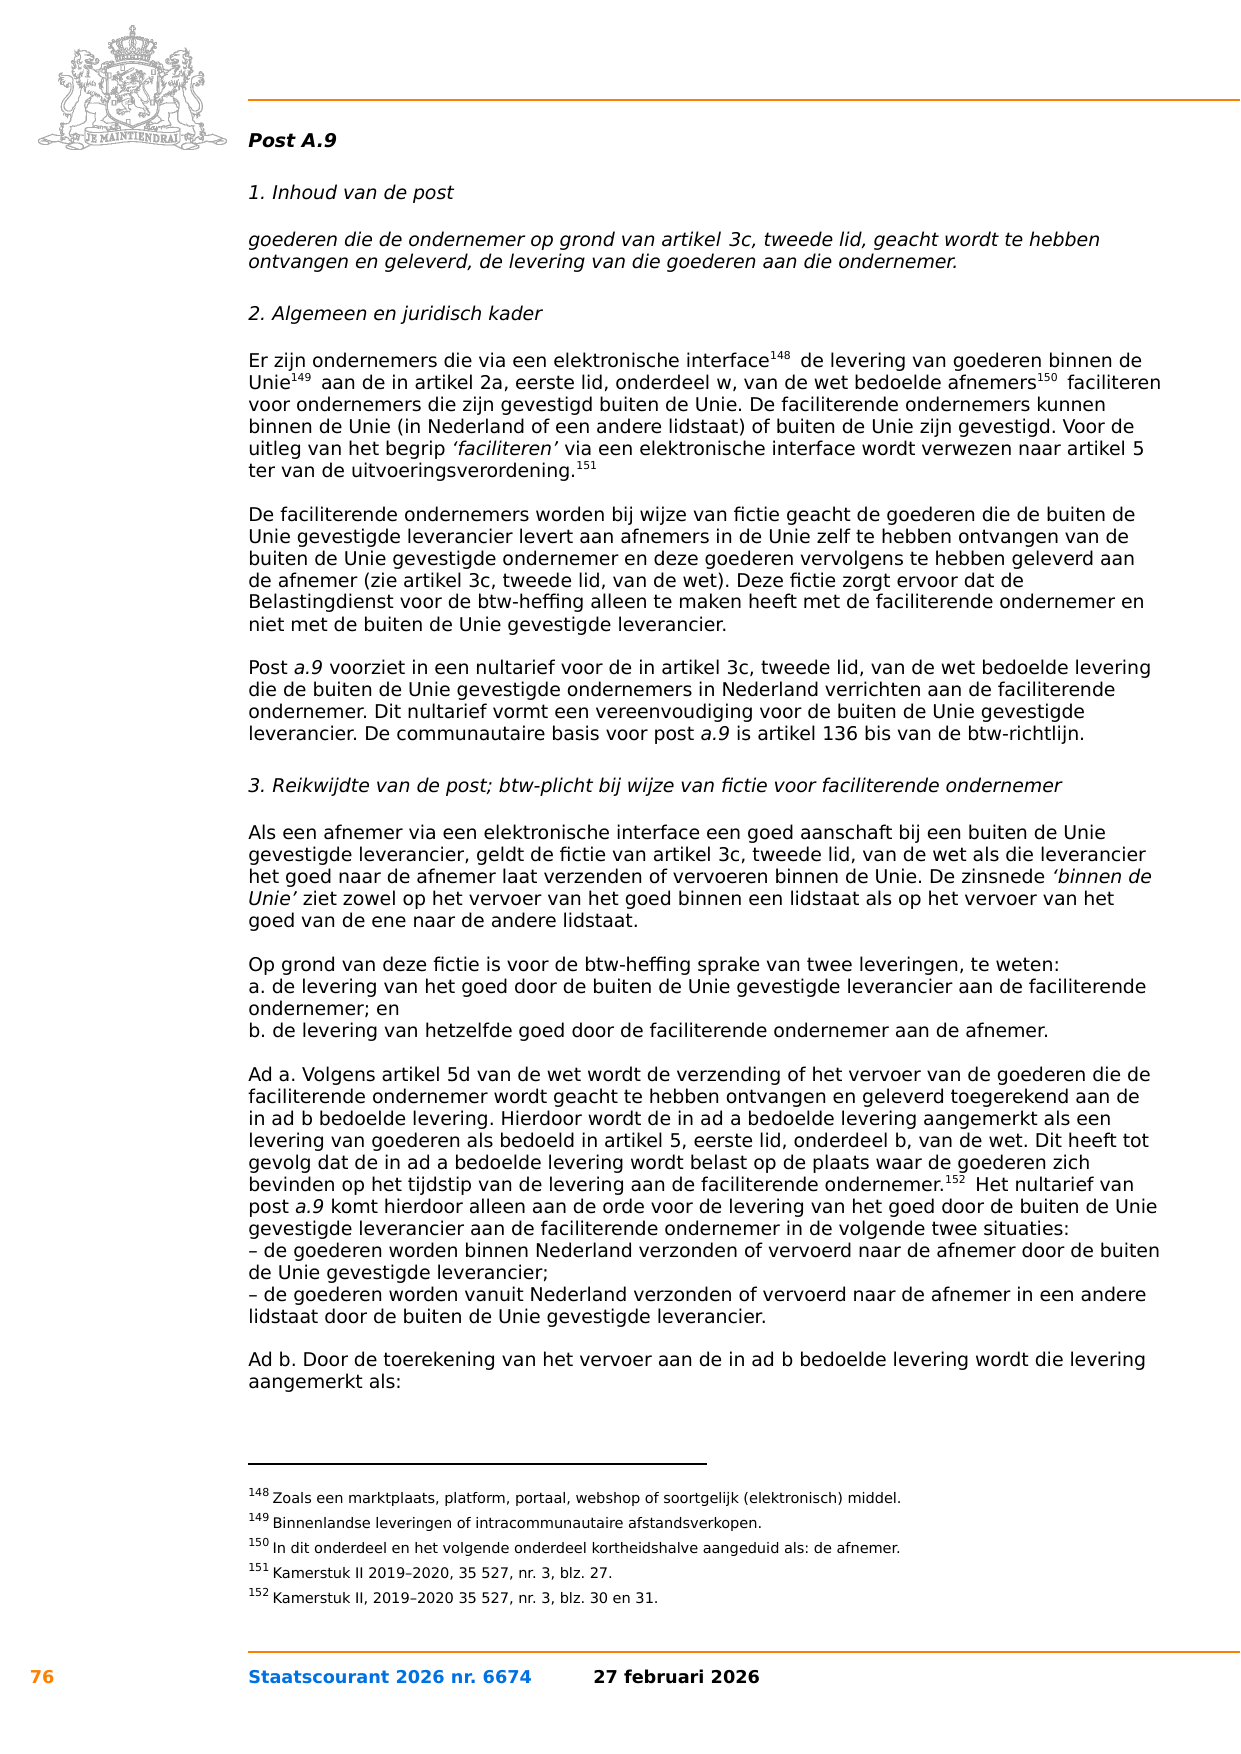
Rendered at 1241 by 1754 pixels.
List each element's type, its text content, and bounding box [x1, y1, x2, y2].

text De faciliterende ondernemers worden bij wijze van fictie geacht de goederen die de buiten de Unie gevestigde leverancier levert aan afnemers in de Unie zelf te hebben ontvangen van de buiten de Unie gevestigde ondernemer en deze goederen vervolgens te hebben geleverd aan de afnemer (zie artikel 3c, tweede lid, van de wet). Deze fictie zorgt ervoor dat de Belastingdienst voor de btw-heffing alleen te maken heeft met de faciliterende ondernemer en niet met de buiten de Unie gevestigde leverancier. [248, 503, 1163, 635]
text Ad b. Door de toerekening van het vervoer aan de in ad b bedoelde levering wordt die levering aangemerkt als: [248, 1349, 1163, 1393]
text goederen die de ondernemer op grond van artikel 3c, tweede lid, geacht wordt te hebben ontvangen en geleverd, de levering van die goederen aan die ondernemer. [248, 229, 1163, 273]
text Zoals een marktplaats, platform, portaal, webshop of soortgelijk (elektronisch) middel. [248, 1486, 1163, 1508]
subtitle 1. Inhoud van de post [248, 182, 1163, 204]
text – de goederen worden binnen Nederland verzonden of vervoerd naar de afnemer door de buiten de Unie gevestigde leverancier; [248, 1239, 1163, 1283]
text Er zijn ondernemers die via een elektronische interface de levering van goederen binnen de Unie aan de in artikel 2a, eerste lid, onderdeel w, van de wet bedoelde afnemers faciliteren voor ondernemers die zijn gevestigd buiten de Unie. De faciliterende ondernemers kunnen binnen de Unie (in Nederland of een andere lidstaat) of buiten de Unie zijn gevestigd. Voor de uitleg van het begrip ‘faciliteren’ via een elektronische interface wordt verwezen naar artikel 5 ter van de uitvoeringsverordening. [248, 350, 1163, 482]
text In dit onderdeel en het volgende onderdeel kortheidshalve aangeduid als: de afnemer. [248, 1536, 1163, 1558]
text Ad a. Volgens artikel 5d van de wet wordt de verzending of het vervoer van de goederen die de faciliterende ondernemer wordt geacht te hebben ontvangen en geleverd toegerekend aan de in ad b bedoelde levering. Hierdoor wordt de in ad a bedoelde levering aangemerkt als een levering van goederen als bedoeld in artikel 5, eerste lid, onderdeel b, van de wet. Dit heeft tot gevolg dat de in ad a bedoelde levering wordt belast op de plaats waar de goederen zich bevinden op het tijdstip van de levering aan de faciliterende ondernemer. Het nultarief van post a.9 komt hierdoor alleen aan de orde voor de levering van het goed door de buiten de Unie gevestigde leverancier aan de faciliterende ondernemer in de volgende twee situaties: [248, 1064, 1163, 1239]
text Kamerstuk II 2019–2020, 35 527, nr. 3, blz. 27. [248, 1561, 1163, 1583]
picture [38, 25, 227, 150]
text Op grond van deze fictie is voor de btw-heffing sprake van twee leveringen, te weten: [248, 954, 1163, 976]
text – de goederen worden vanuit Nederland verzonden of vervoerd naar de afnemer in een andere lidstaat door de buiten de Unie gevestigde leverancier. [248, 1283, 1163, 1327]
text Kamerstuk II, 2019–2020 35 527, nr. 3, blz. 30 en 31. [248, 1586, 1163, 1608]
text Als een afnemer via een elektronische interface een goed aanschaft bij een buiten de Unie gevestigde leverancier, geldt de fictie van artikel 3c, tweede lid, van de wet als die leverancier het goed naar de afnemer laat verzenden of vervoeren binnen de Unie. De zinsnede ‘binnen de Unie’ ziet zowel op het vervoer van het goed binnen een lidstaat als op het vervoer van het goed van de ene naar de andere lidstaat. [248, 822, 1163, 932]
text a. de levering van het goed door de buiten de Unie gevestigde leverancier aan de faciliterende ondernemer; en [248, 976, 1163, 1020]
text Post a.9 voorziet in een nultarief voor de in artikel 3c, tweede lid, van de wet bedoelde levering die de buiten de Unie gevestigde ondernemers in Nederland verrichten aan de faciliterende ondernemer. Dit nultarief vormt een vereenvoudiging voor de buiten de Unie gevestigde leverancier. De communautaire basis voor post a.9 is artikel 136 bis van de btw-richtlijn. [248, 657, 1163, 745]
text Binnenlandse leveringen of intracommunautaire afstandsverkopen. [248, 1511, 1163, 1533]
subtitle Post A.9 [248, 130, 1163, 152]
subtitle 2. Algemeen en juridisch kader [248, 303, 1163, 325]
text b. de levering van hetzelfde goed door de faciliterende ondernemer aan de afnemer. [248, 1020, 1163, 1042]
subtitle 3. Reikwijdte van de post; btw-plicht bij wijze van fictie voor faciliterende ondernemer [248, 775, 1163, 797]
